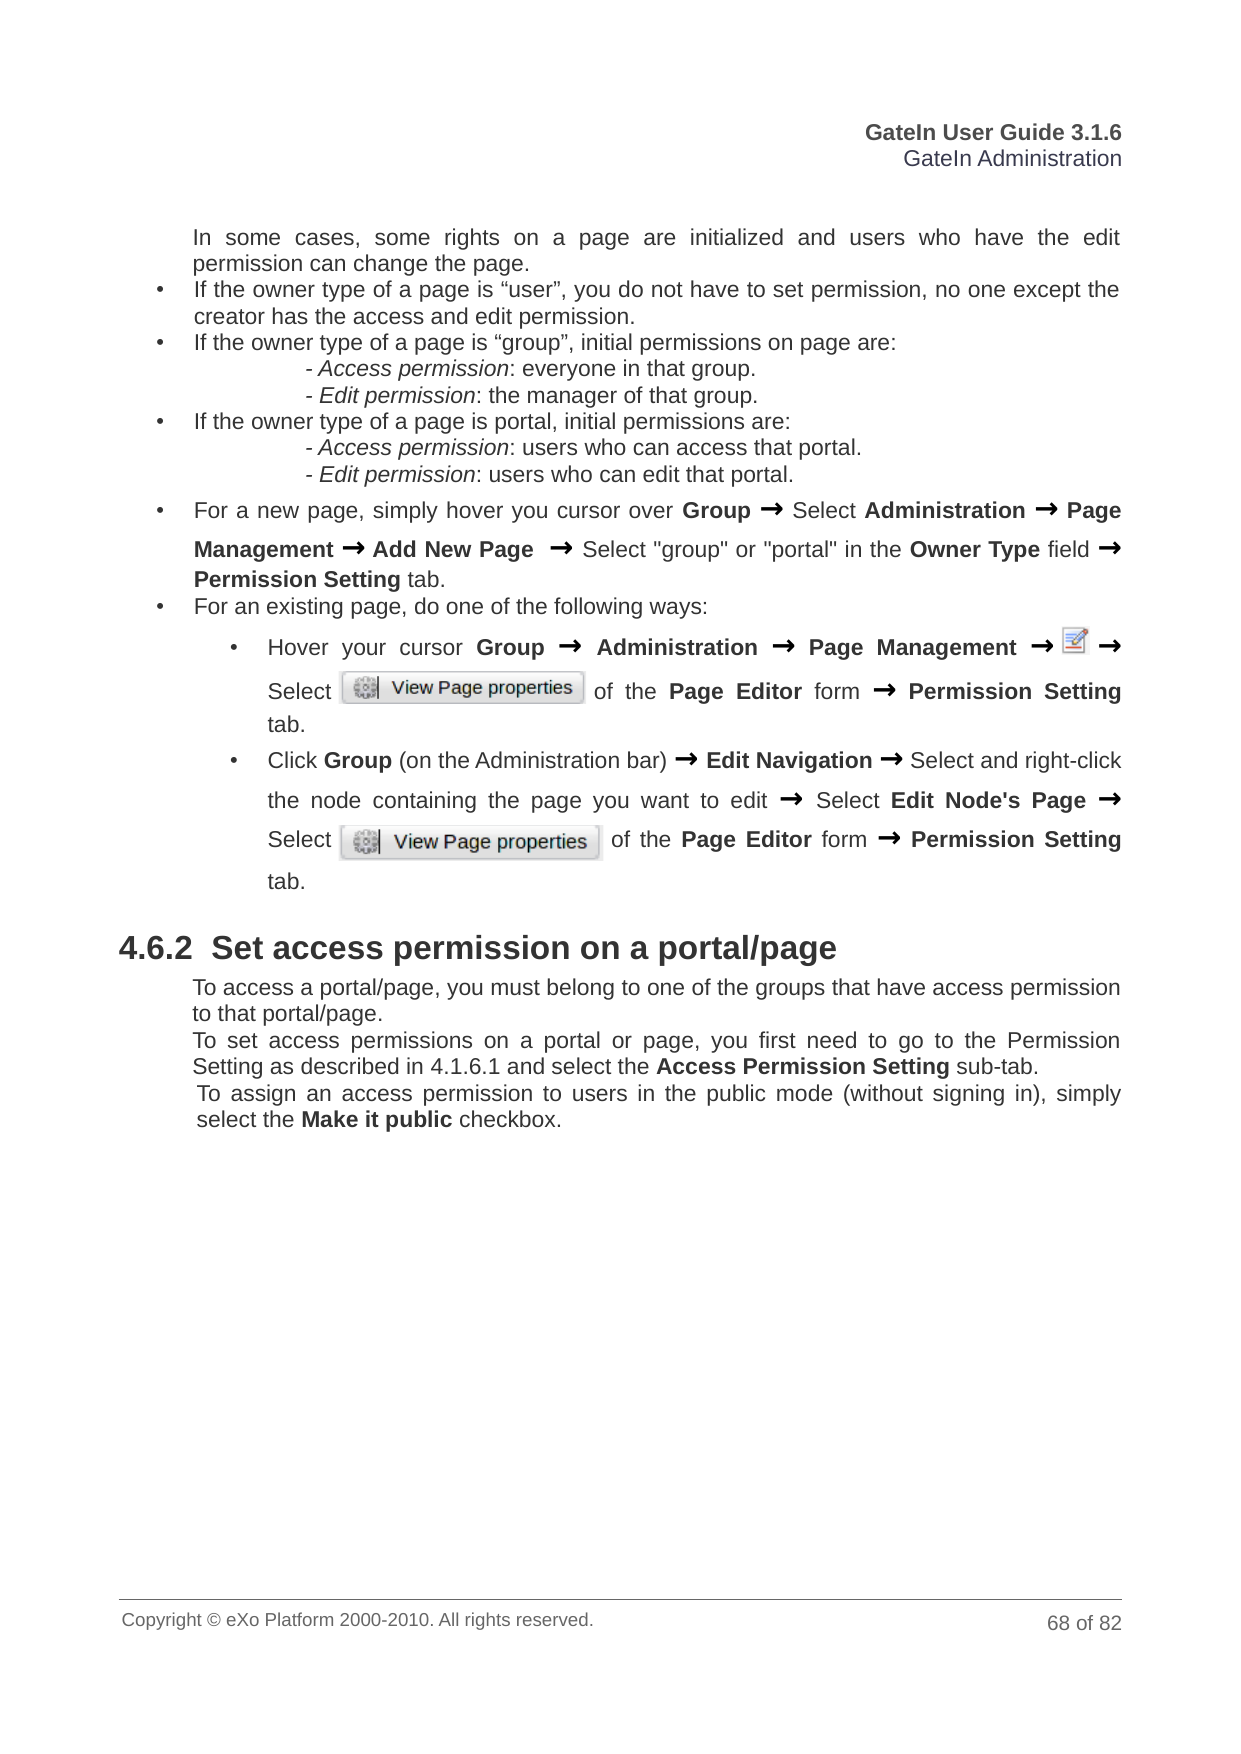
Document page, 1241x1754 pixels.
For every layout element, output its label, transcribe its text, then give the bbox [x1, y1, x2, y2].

picture [338, 671, 587, 704]
text To access a portal/page, you must belong to one of the groups that have access permission to that portal/page. [192, 974, 1122, 1027]
list If the owner type of a page is “group”, initial permissions on page are: [156, 329, 1122, 355]
picture [1061, 626, 1090, 655]
picture [338, 825, 604, 861]
text In some cases, some rights on a page are initialized and users who have the edit permission can change the page. [192, 223, 1122, 276]
list To assign an access permission to users in the public mode (without signing in), simply select the Make it public checkbox. [159, 1079, 1122, 1132]
list Click Group (on the Administration bar) → Edit Navigation → Select and right-click the node containing the page you want to edit → Select Edit Node's Page → Selectof the Page Editor form → Permission Setting tab. [230, 737, 1122, 894]
list For a new page, simply hover you cursor over Group → Select Administration → Page Management → Add New Page → Select "group" or "portal" in the Owner Type field → Permission Setting tab. [156, 487, 1122, 593]
list - Access permission: users who can access that portal. [267, 434, 1122, 461]
list For an existing page, do one of the following ways: [156, 593, 1122, 619]
list Hover your cursor Group → Administration → Page Management →→ Selectof the Page Editor form → Permission Setting tab. [230, 619, 1122, 737]
list If the owner type of a page is “user”, you do not have to set permission, no one except the creator has the access and edit permission. [156, 276, 1122, 329]
text To set access permissions on a portal or page, you first need to go to the Permission Setting as described in 4.1.6.1 and select the Access Permission Setting sub-tab. [192, 1027, 1122, 1079]
list - Edit permission: users who can edit that portal. [267, 461, 1122, 487]
list If the owner type of a page is portal, initial permissions are: [156, 408, 1122, 434]
list - Edit permission: the manager of that group. [267, 382, 1122, 408]
subtitle Set access permission on a portal/page [118, 928, 1122, 967]
list - Access permission: everyone in that group. [267, 355, 1122, 382]
